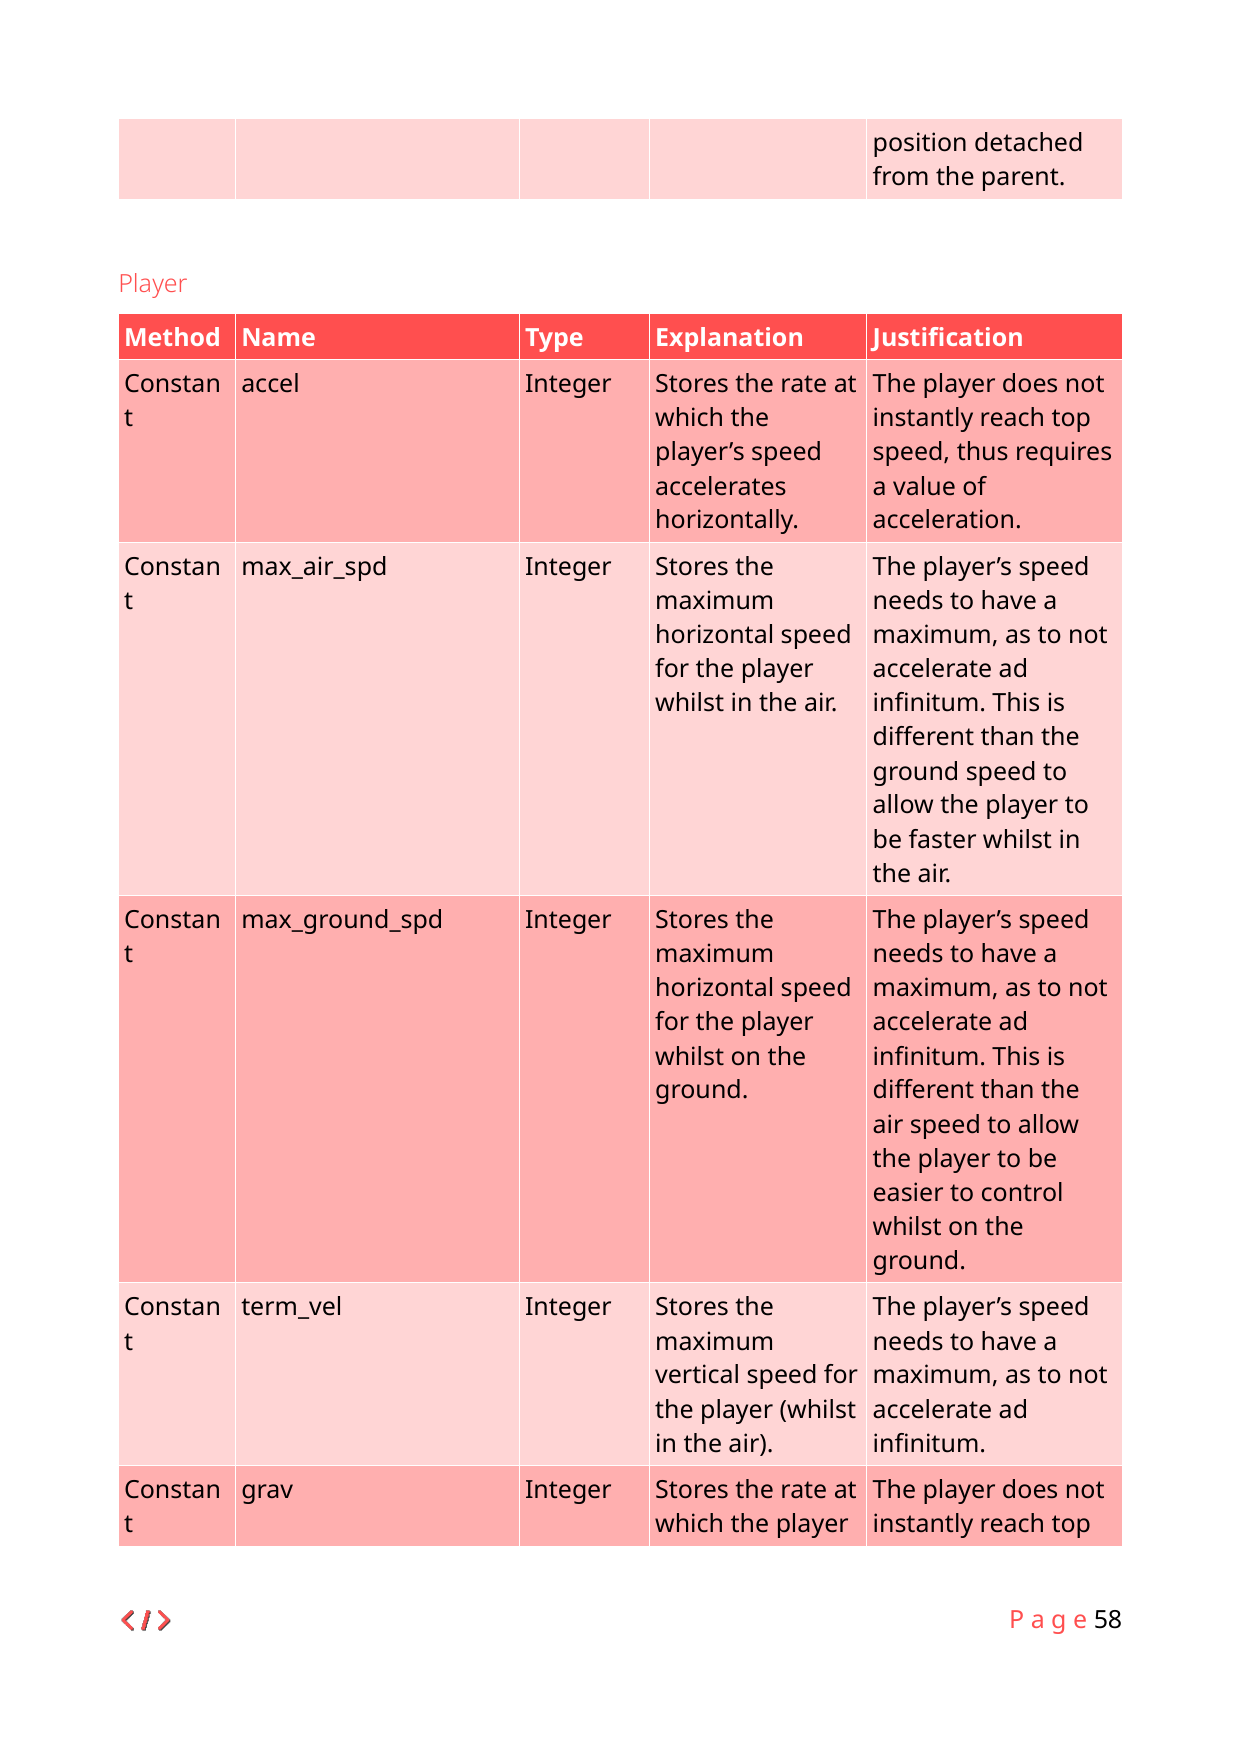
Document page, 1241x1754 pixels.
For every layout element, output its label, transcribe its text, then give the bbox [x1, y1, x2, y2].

table_cell Stores the maximum vertical speed for the player (whilst in the air). [650, 1283, 866, 1465]
table_cell position detached from the parent. [867, 119, 1122, 199]
subtitle Player [118, 266, 1122, 300]
table_cell max_ground_spd [236, 896, 519, 1282]
table_cell Integer [520, 896, 649, 1282]
table_cell Constant [119, 896, 235, 1282]
table_cell [236, 119, 519, 199]
table_header Type [520, 314, 649, 359]
table_header Explanation [650, 314, 866, 359]
table_cell [650, 119, 866, 199]
table_cell Stores the maximum horizontal speed for the player whilst on the ground. [650, 896, 866, 1282]
table_header Method [119, 314, 235, 359]
table_cell Constant [119, 1466, 235, 1546]
table_cell [119, 119, 235, 199]
table_cell Constant [119, 360, 235, 542]
table_cell The player’s speed needs to have a maximum, as to not accelerate ad infinitum. [867, 1283, 1122, 1465]
table_cell Integer [520, 360, 649, 542]
table_header Justification [867, 314, 1122, 359]
table_cell Constant [119, 1283, 235, 1465]
picture [116, 1591, 175, 1649]
table_cell max_air_spd [236, 543, 519, 895]
table_cell [520, 119, 649, 199]
table_header Name [236, 314, 519, 359]
table_cell Integer [520, 543, 649, 895]
table_cell Constant [119, 543, 235, 895]
table_cell Integer [520, 1466, 649, 1546]
table_cell Integer [520, 1283, 649, 1465]
table_cell The player’s speed needs to have a maximum, as to not accelerate ad infinitum. This is different than the ground speed to allow the player to be faster whilst in the air. [867, 543, 1122, 895]
table_cell accel [236, 360, 519, 542]
table_cell Stores the rate at which the player [650, 1466, 866, 1546]
table_cell The player does not instantly reach top speed, thus requires a value of acceleration. [867, 360, 1122, 542]
table_cell The player’s speed needs to have a maximum, as to not accelerate ad infinitum. This is different than the air speed to allow the player to be easier to control whilst on the ground. [867, 896, 1122, 1282]
table_cell term_vel [236, 1283, 519, 1465]
table_cell Stores the maximum horizontal speed for the player whilst in the air. [650, 543, 866, 895]
table_cell grav [236, 1466, 519, 1546]
table_cell The player does not instantly reach top [867, 1466, 1122, 1546]
table_cell Stores the rate at which the player’s speed accelerates horizontally. [650, 360, 866, 542]
